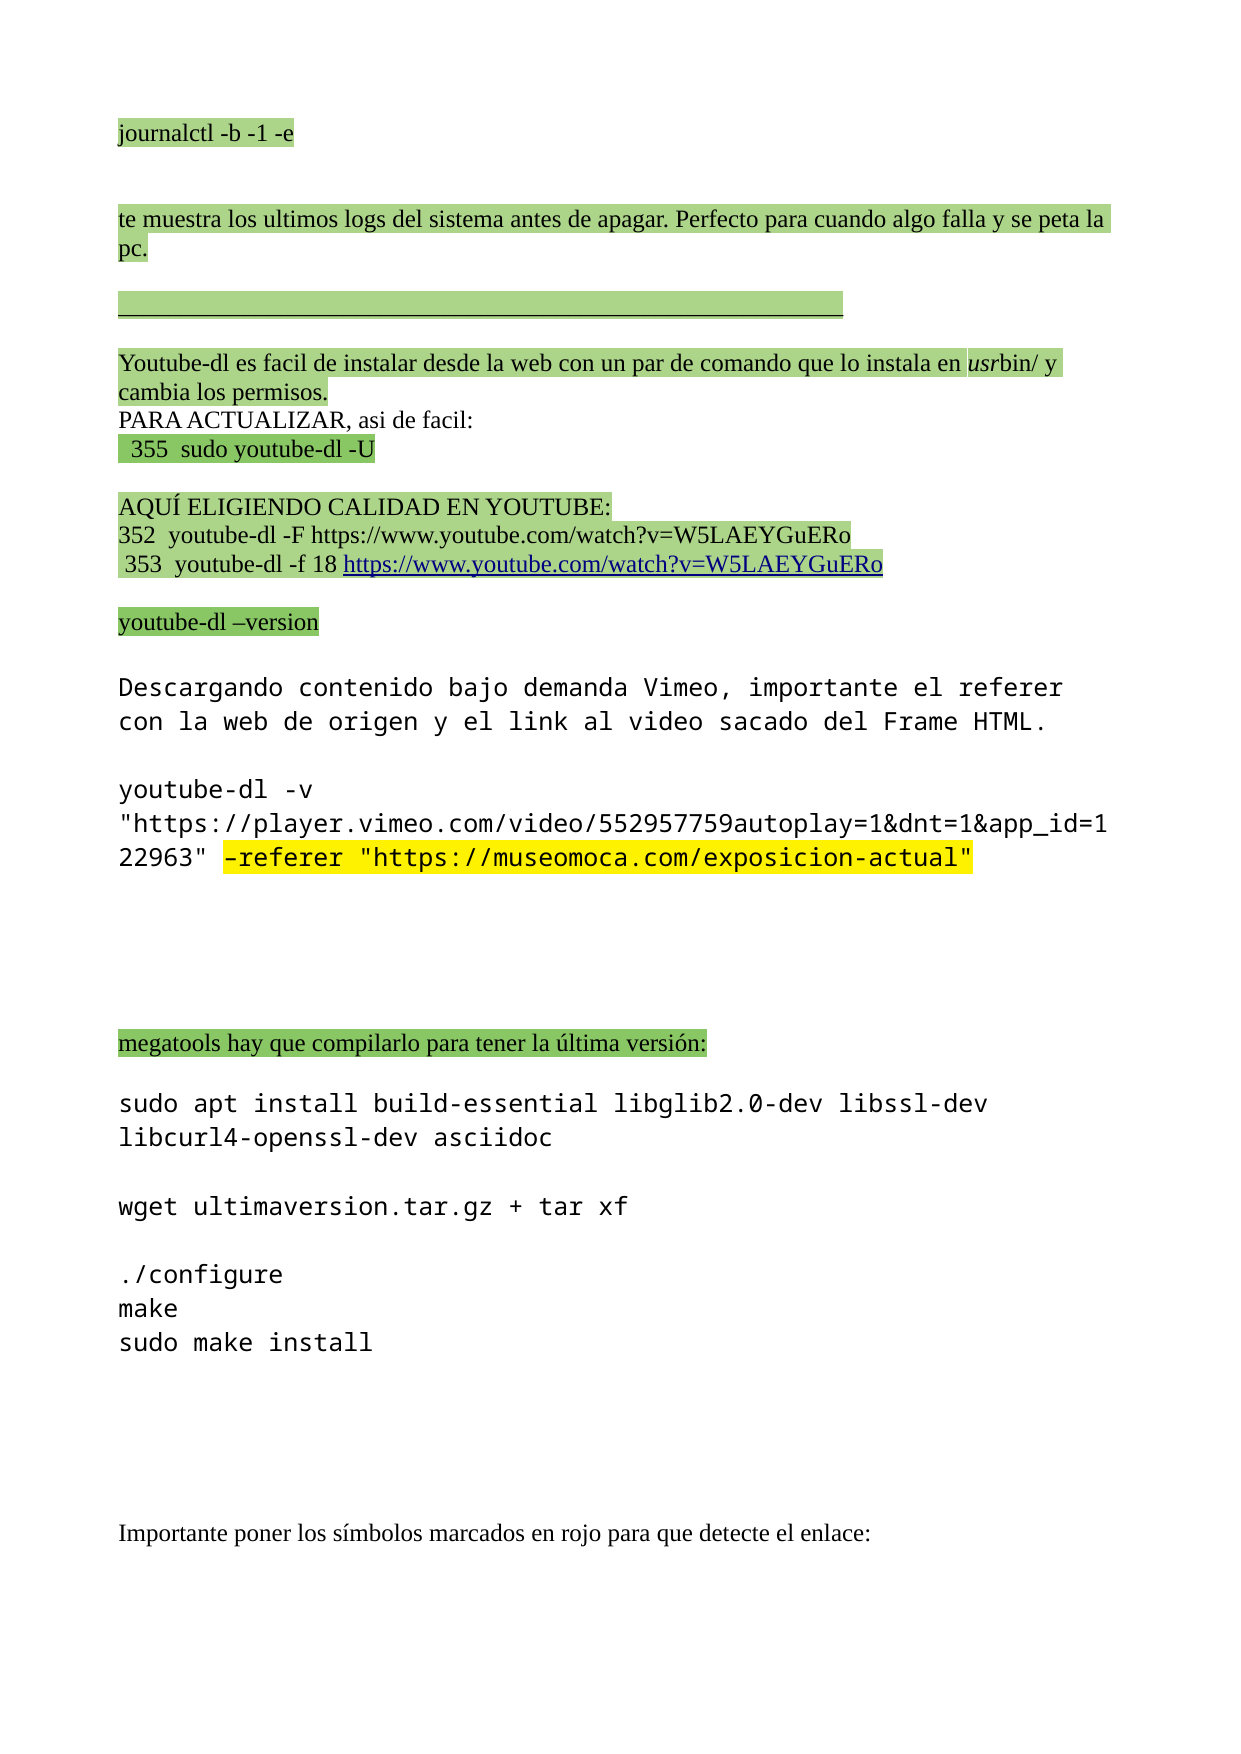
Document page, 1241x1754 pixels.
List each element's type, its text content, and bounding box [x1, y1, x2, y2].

text Descargando contenido bajo demanda Vimeo, importante el referer con la web de origen y el link al video sacado del Frame HTML. [118, 670, 1122, 738]
text PARA ACTUALIZAR, asi de facil: [118, 406, 1122, 434]
text ./configure [118, 1256, 1122, 1290]
text 352 youtube-dl -F https://www.youtube.com/watch?v=W5LAEYGuERo [118, 521, 1122, 549]
text youtube-dl -v "https://player.vimeo.com/video/552957759autoplay=1&dnt=1&app_id=122963" –referer "https://museomoca.com/exposicion-actual" [118, 772, 1122, 942]
text sudo apt install build-essential libglib2.0-dev libssl-dev libcurl4-openssl-dev asciidoc [118, 1086, 1122, 1154]
text youtube-dl –version [118, 607, 1122, 636]
text 355 sudo youtube-dl -U [118, 434, 1122, 463]
text __________________________________________________________ [118, 291, 1122, 319]
text Youtube-dl es facil de instalar desde la web con un par de comando que lo instala en usrbin/ y cambia los permisos. [118, 348, 1122, 406]
text journalctl -b -1 -e [118, 118, 1122, 147]
text Importante poner los símbolos marcados en rojo para que detecte el enlace: [118, 1518, 1122, 1547]
text 353 youtube-dl -f 18 https://www.youtube.com/watch?v=W5LAEYGuERo [118, 549, 1122, 578]
text megatools hay que compilarlo para tener la última versión: [118, 1028, 1122, 1057]
text make [118, 1290, 1122, 1324]
text AQUÍ ELIGIENDO CALIDAD EN YOUTUBE: [118, 492, 1122, 521]
text sudo make install [118, 1324, 1122, 1358]
text te muestra los ultimos logs del sistema antes de apagar. Perfecto para cuando algo falla y se peta la pc. [118, 204, 1122, 262]
text wget ultimaversion.tar.gz + tar xf [118, 1188, 1122, 1222]
